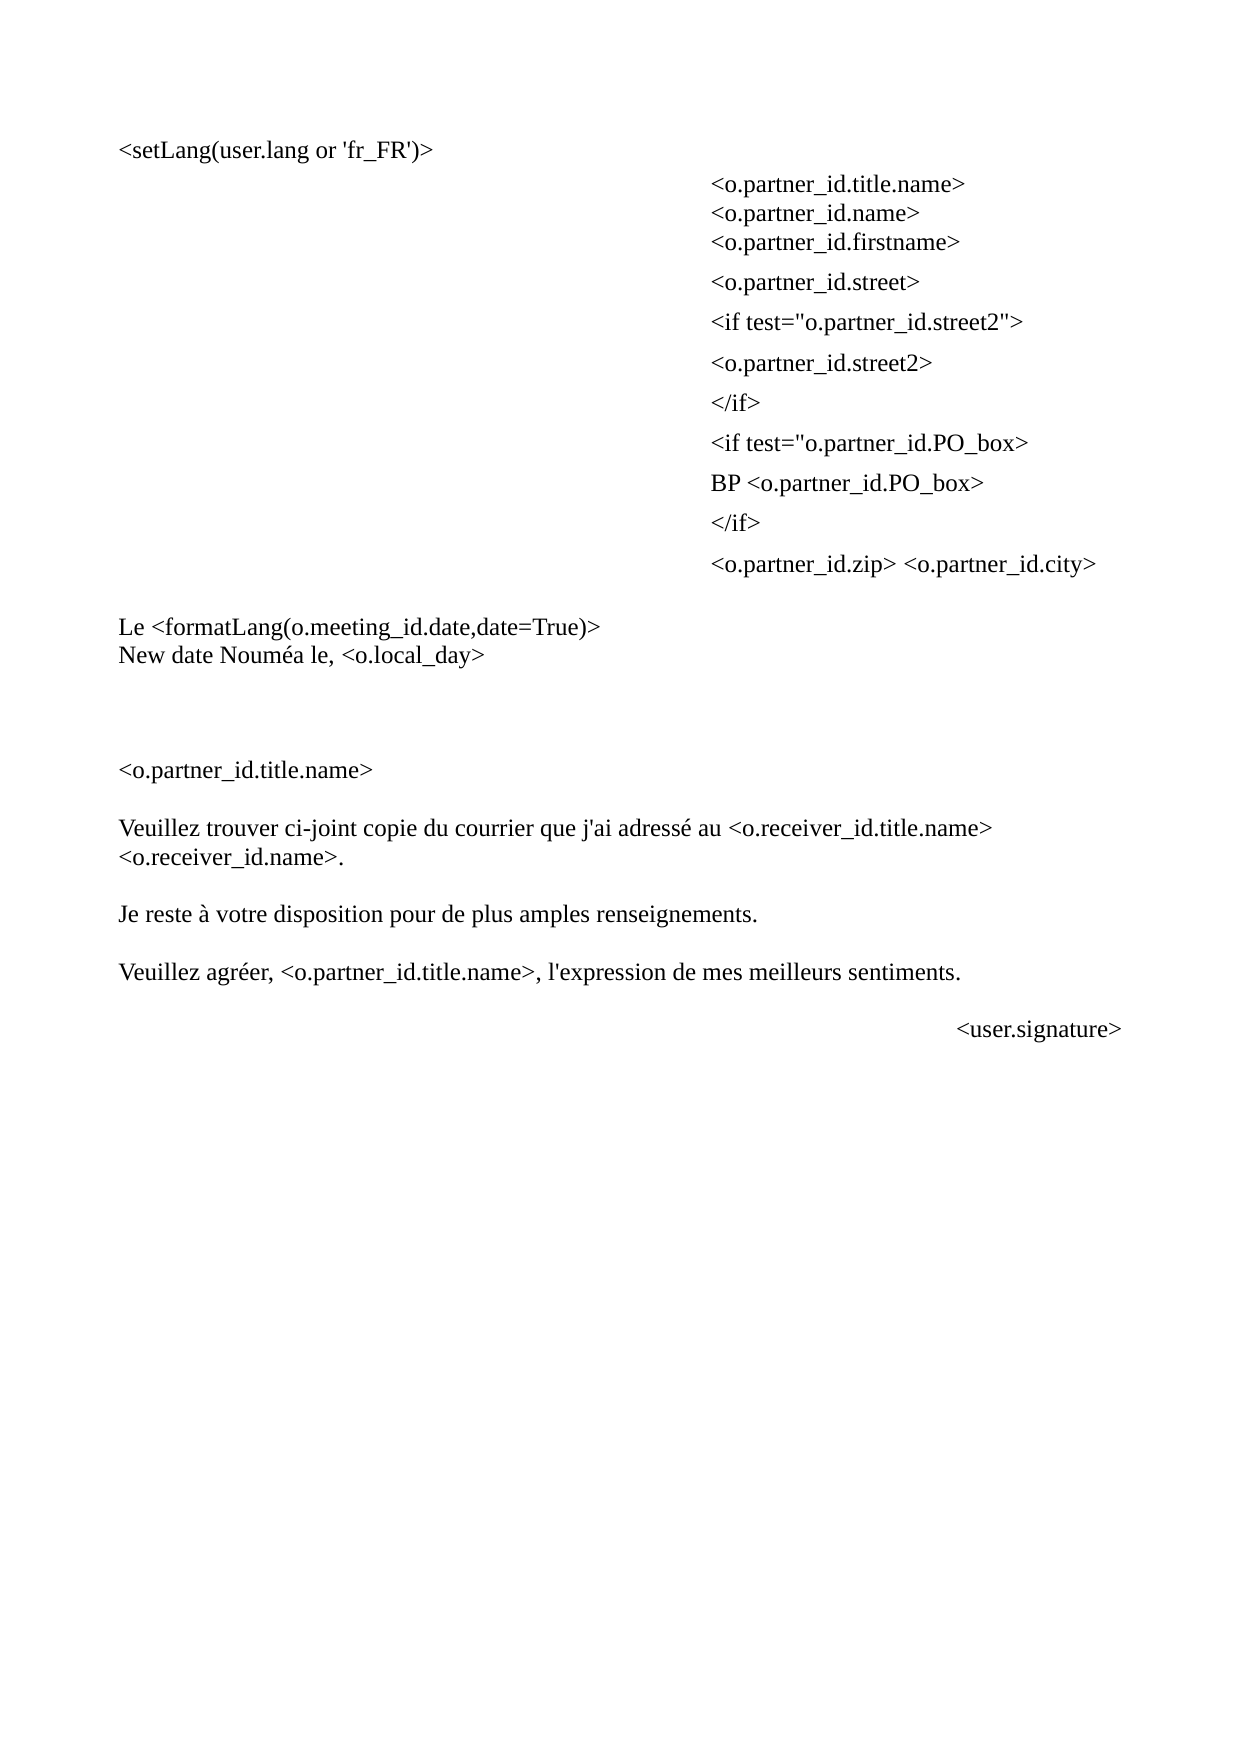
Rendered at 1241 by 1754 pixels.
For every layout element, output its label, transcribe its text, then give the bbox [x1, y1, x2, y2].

table_cell </if> [705, 503, 1123, 543]
table_cell </if> [705, 382, 1123, 422]
table_cell <if test="o.partner_id.street2"> [705, 302, 1123, 342]
table_cell <if test="o.partner_id.PO_box> [705, 422, 1123, 462]
text <setLang(user.lang or 'fr_FR')> [118, 135, 1122, 164]
table_cell <o.partner_id.street2> [705, 342, 1123, 382]
text Je reste à votre disposition pour de plus amples renseignements. [118, 899, 1122, 928]
table_cell <o.partner_id.street> [705, 261, 1123, 302]
text Le <formatLang(o.meeting_id.date,date=True)> [118, 612, 1122, 641]
table_cell <o.partner_id.zip> <o.partner_id.city> [705, 543, 1123, 583]
text Veuillez agréer, <o.partner_id.title.name>, l'expression de mes meilleurs sentiments. [118, 957, 1122, 986]
text <user.signature> [118, 1014, 1122, 1043]
text <o.partner_id.title.name> [118, 756, 1122, 784]
table_header <o.partner_id.title.name> <o.partner_id.name> <o.partner_id.firstname> [705, 164, 1123, 261]
table_cell BP <o.partner_id.PO_box> [705, 463, 1123, 503]
text New date Nouméa le, <o.local_day> [118, 641, 1122, 669]
text Veuillez trouver ci-joint copie du courrier que j'ai adressé au <o.receiver_id.title.name> <o.receiver_id.name>. [118, 813, 1122, 871]
